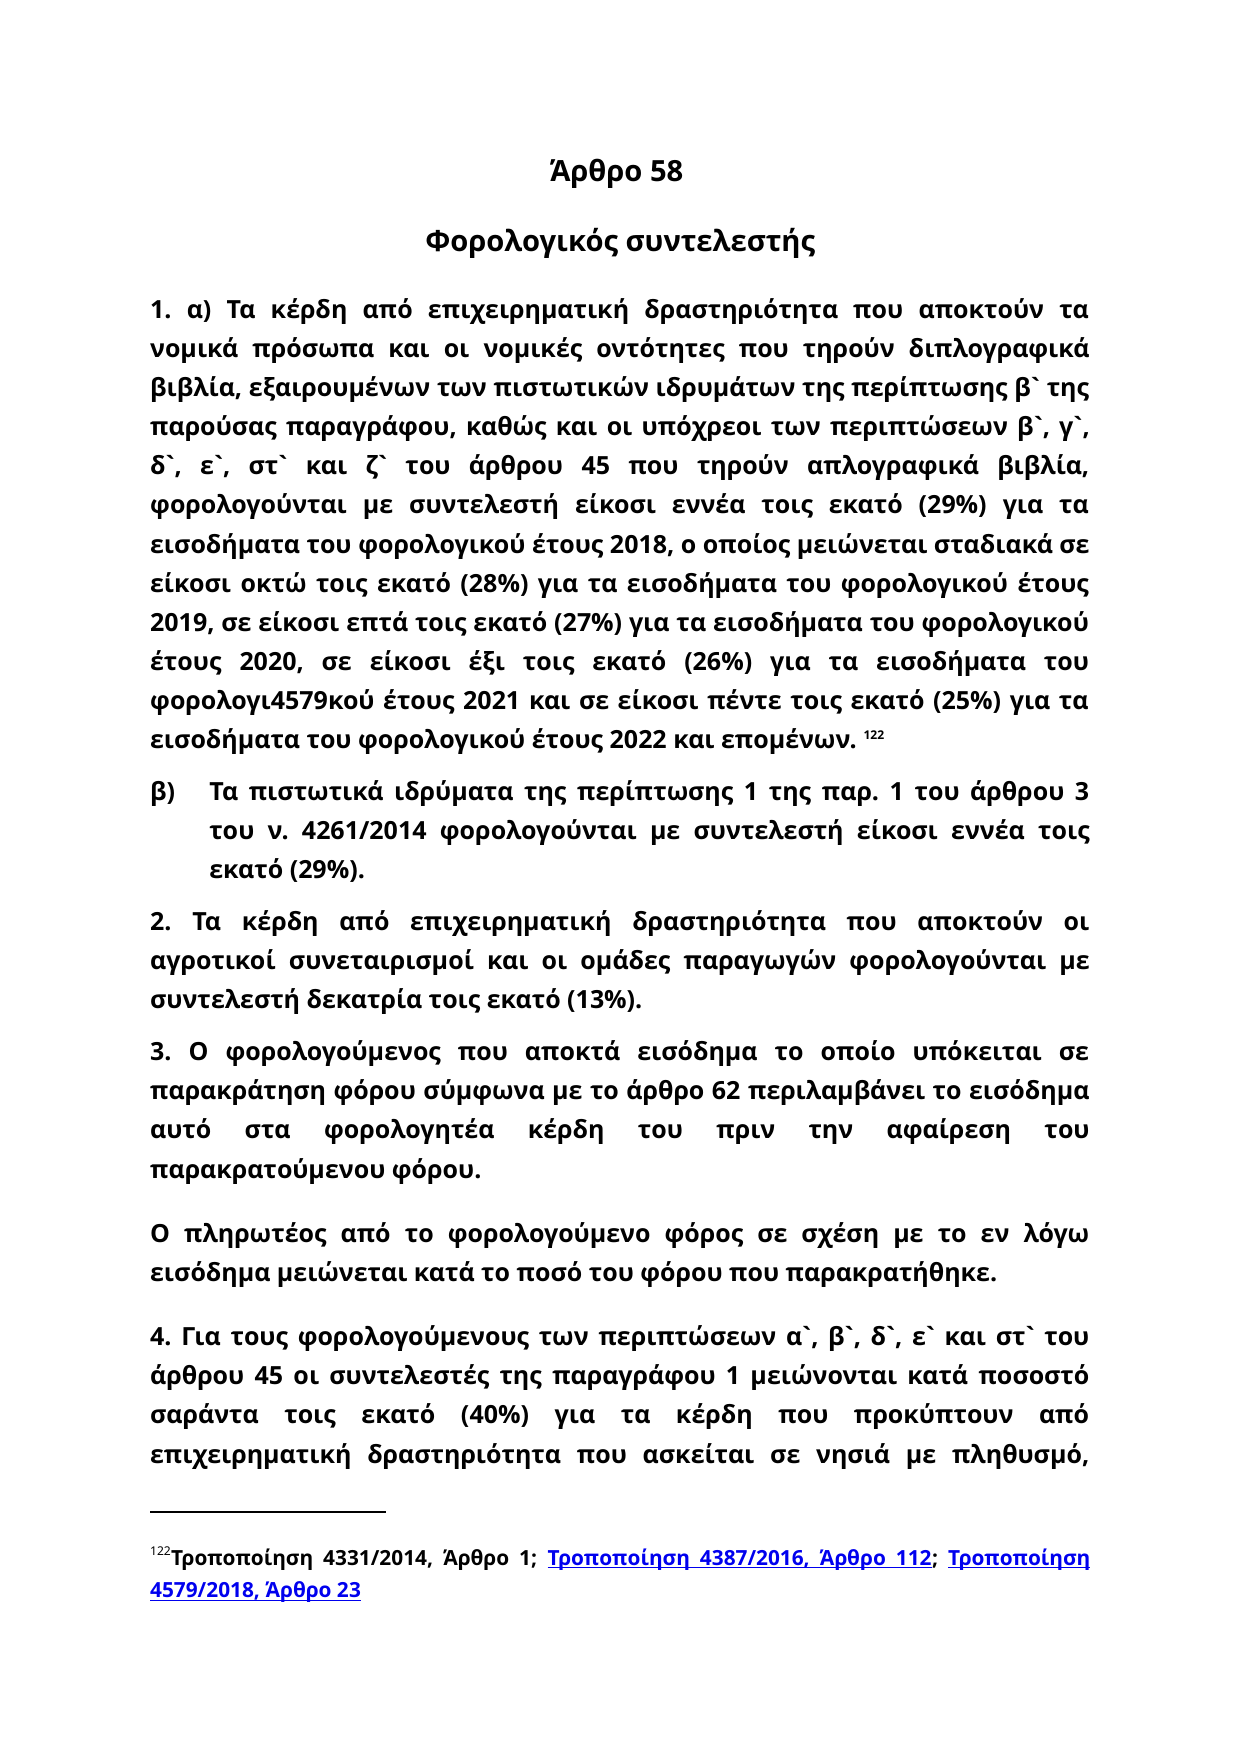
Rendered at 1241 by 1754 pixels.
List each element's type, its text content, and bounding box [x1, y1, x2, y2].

list β) Τα πιστωτικά ιδρύματα της περίπτωσης 1 της παρ. 1 του άρθρου 3 του ν. 4261/2014 φορολογούνται με συντελεστή είκοσι εννέα τοις εκατό (29%). [150, 774, 1090, 886]
subtitle Άρθρο 58 [150, 150, 1090, 190]
text 2. Τα κέρδη από επιχειρηματική δραστηριότητα που αποκτούν οι αγροτικοί συνεταιρισμοί και οι ομάδες παραγωγών φορολογούνται με συντελεστή δεκατρία τοις εκατό (13%). [150, 904, 1090, 1016]
text Ο πληρωτέος από το φορολογούμενο φόρος σε σχέση με το εν λόγω εισόδημα μειώνεται κατά το ποσό του φόρου που παρακρατήθηκε. [150, 1215, 1090, 1289]
subtitle Φορολογικός συντελεστής [150, 221, 1090, 260]
text Τροποποίηση 4331/2014, Άρθρο 1; Τροποποίηση 4387/2016, Άρθρο 112; Τροποποίηση 4579/2018, Άρθρο 23 [150, 1543, 1090, 1604]
text 3. Ο φορολογούμενος που αποκτά εισόδημα το οποίο υπόκειται σε παρακράτηση φόρου σύμφωνα με το άρθρο 62 περιλαμβάνει το εισόδημα αυτό στα φορολογητέα κέρδη του πριν την αφαίρεση του παρακρατούμενου φόρου. [150, 1034, 1090, 1185]
text 4. Για τους φορολογούμενους των περιπτώσεων α`, β`, δ`, ε` και στ` του άρθρου 45 οι συντελεστές της παραγράφου 1 μειώνονται κατά ποσοστό σαράντα τοις εκατό (40%) για τα κέρδη που προκύπτουν από επιχειρηματική δραστηριότητα που ασκείται σε νησιά με πληθυσμό, [150, 1319, 1090, 1470]
text 1. α) Τα κέρδη από επιχειρηματική δραστηριότητα που αποκτούν τα νομικά πρόσωπα και οι νομικές οντότητες που τηρούν διπλογραφικά βιβλία, εξαιρουμένων των πιστωτικών ιδρυμάτων της περίπτωσης β` της παρούσας παραγράφου, καθώς και οι υπόχρεοι των περιπτώσεων β`, γ`, δ`, ε`, στ` και ζ` του άρθρου 45 που τηρούν απλογραφικά βιβλία, φορολογούνται με συντελεστή είκοσι εννέα τοις εκατό (29%) για τα εισοδήματα του φορολογικού έτους 2018, ο οποίος μειώνεται σταδιακά σε είκοσι οκτώ τοις εκατό (28%) για τα εισοδήματα του φορολογικού έτους 2019, σε είκοσι επτά τοις εκατό (27%) για τα εισοδήματα του φορολογικού έτους 2020, σε είκοσι έξι τοις εκατό (26%) για τα εισοδήματα του φορολογι4579κού έτους 2021 και σε είκοσι πέντε τοις εκατό (25%) για τα εισοδήματα του φορολογικού έτους 2022 και επομένων. [150, 291, 1090, 756]
